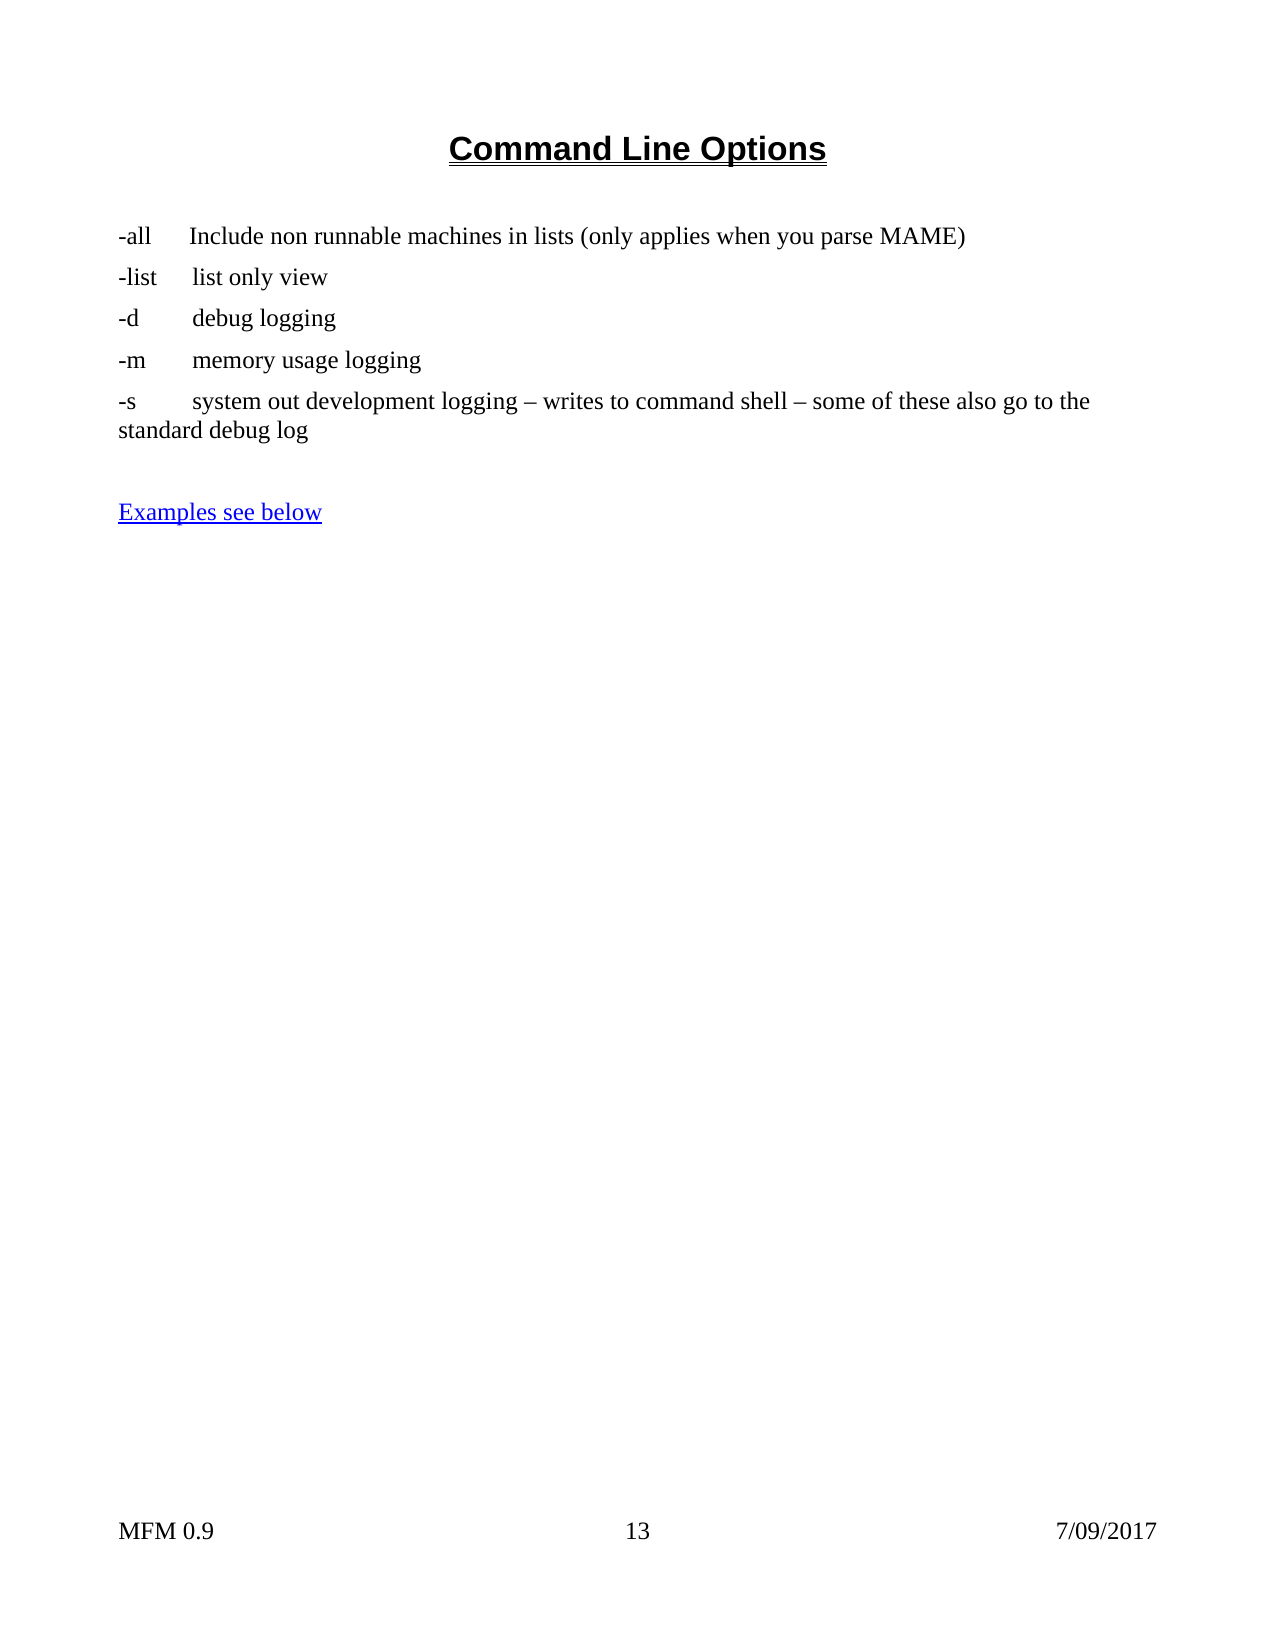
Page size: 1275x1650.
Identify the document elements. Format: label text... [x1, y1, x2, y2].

text -list list only view [118, 262, 1157, 291]
subtitle Command Line Options [118, 128, 1157, 167]
text -s system out development logging – writes to command shell – some of these also go to the standard debug log [118, 386, 1157, 443]
text -d debug logging [118, 303, 1157, 332]
text Examples see below [118, 497, 1157, 526]
text -m memory usage logging [118, 345, 1157, 373]
text -all Include non runnable machines in lists (only applies when you parse MAME) [118, 221, 1157, 250]
